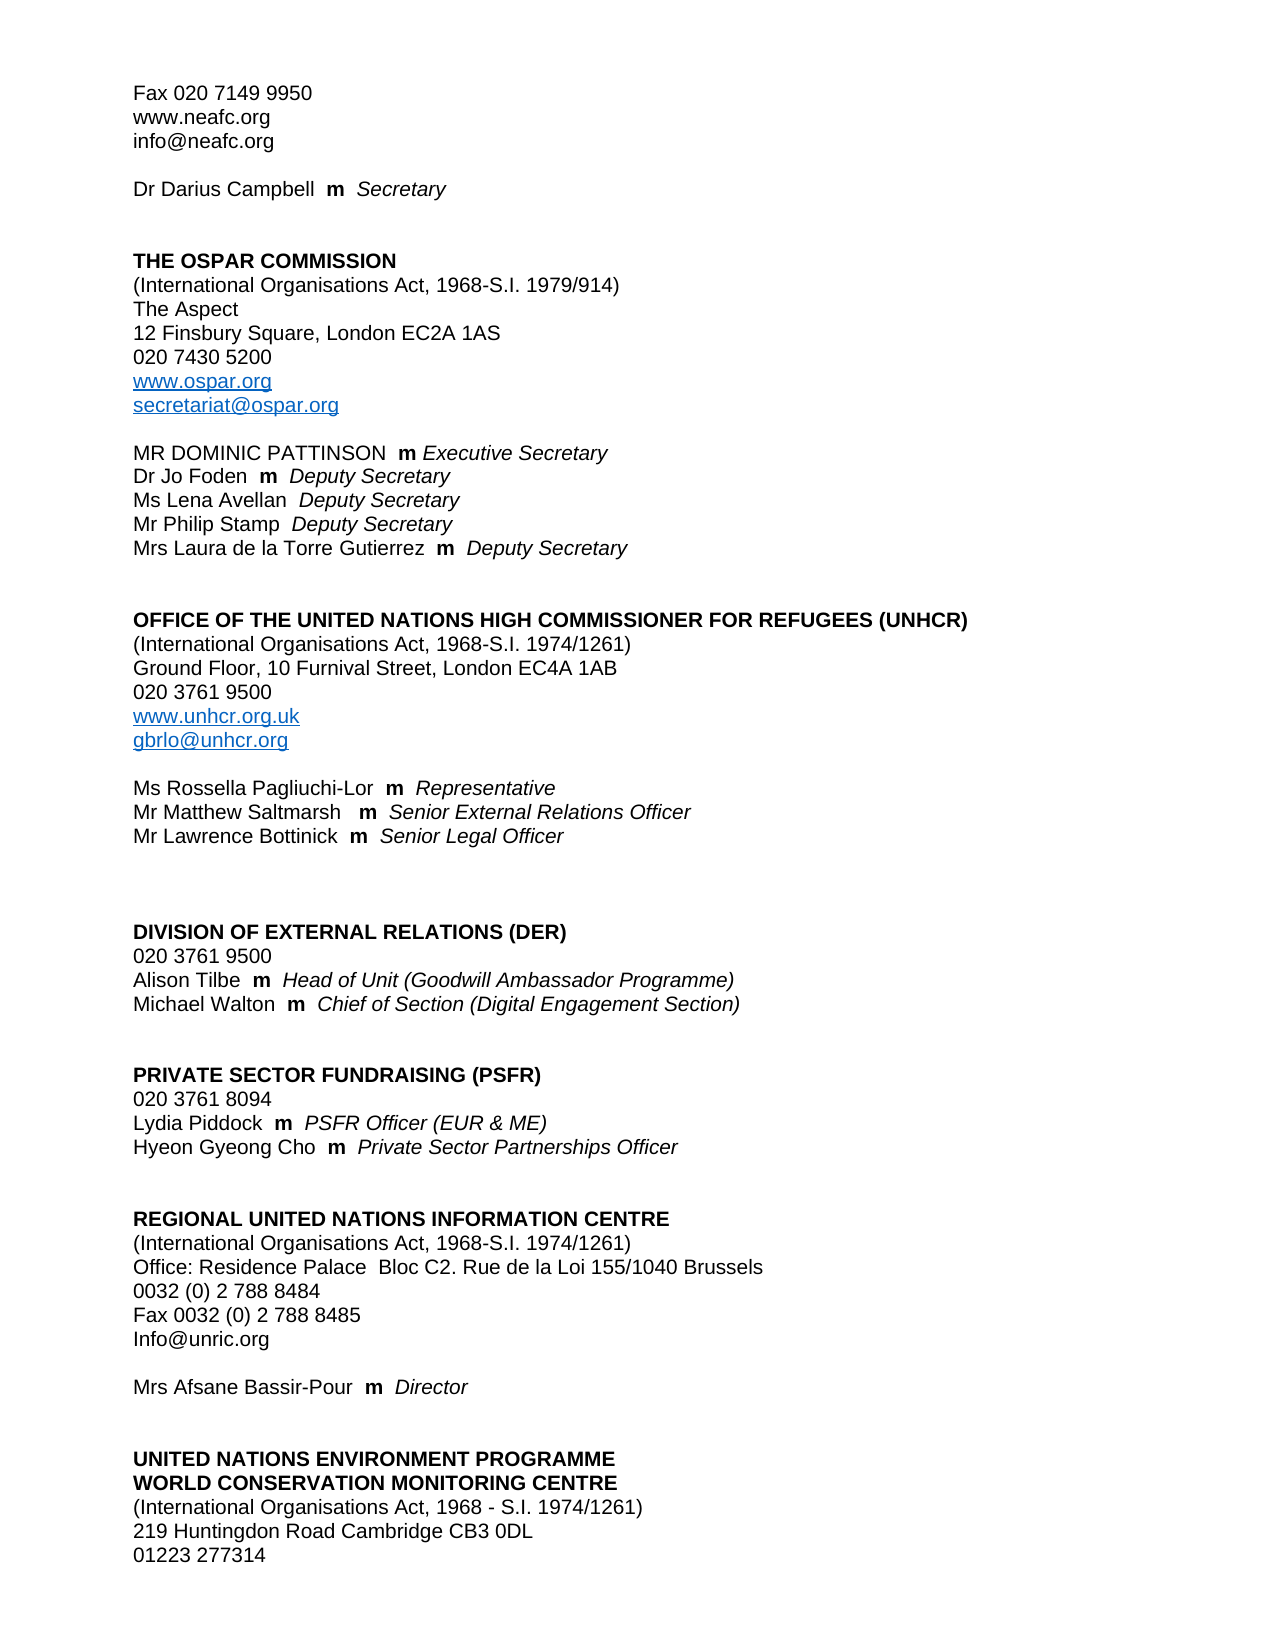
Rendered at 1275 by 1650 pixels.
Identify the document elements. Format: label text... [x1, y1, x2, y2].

text 020 7430 5200 [133, 344, 1181, 368]
text 020 3761 9500 [133, 680, 1181, 704]
text Ground Floor, 10 Furnival Street, London EC4A 1AB [133, 656, 1181, 680]
text (International Organisations Act, 1968 - S.I. 1974/1261) [133, 1494, 1181, 1518]
text The Aspect [133, 297, 1181, 321]
text info@neafc.org [133, 129, 1181, 153]
text Mrs Afsane Bassir-Pour m Director [133, 1375, 1181, 1399]
text secretariat@ospar.org [133, 392, 1181, 416]
text Michael Walton m Chief of Section (Digital Engagement Section) [133, 991, 1181, 1015]
text Dr Jo Foden m Deputy Secretary [133, 464, 1181, 488]
text WORLD CONSERVATION MONITORING CENTRE [133, 1471, 1181, 1494]
text (International Organisations Act, 1968-S.I. 1974/1261) [133, 632, 1181, 656]
text Ms Rossella Pagliuchi-Lor m Representative [133, 776, 1181, 800]
text Mr Philip Stamp Deputy Secretary [133, 512, 1181, 536]
text (International Organisations Act, 1968-S.I. 1979/914) [133, 273, 1181, 297]
text Fax 0032 (0) 2 788 8485 [133, 1303, 1181, 1327]
text 0032 (0) 2 788 8484 [133, 1279, 1181, 1303]
text Mr Matthew Saltmarsh m Senior External Relations Officer [133, 800, 1181, 824]
text www.unhcr.org.uk [133, 704, 1181, 728]
text Alison Tilbe m Head of Unit (Goodwill Ambassador Programme) [133, 967, 1181, 991]
text 12 Finsbury Square, London EC2A 1AS [133, 321, 1181, 344]
text PRIVATE SECTOR FUNDRAISING (PSFR) [133, 1063, 1181, 1087]
text Dr Darius Campbell m Secretary [133, 177, 1181, 201]
text Lydia Piddock m PSFR Officer (EUR & ME) [133, 1111, 1181, 1135]
text Hyeon Gyeong Cho m Private Sector Partnerships Officer [133, 1135, 1181, 1159]
text REGIONAL UNITED NATIONS INFORMATION CENTRE [133, 1207, 1181, 1231]
text 219 Huntingdon Road Cambridge CB3 0DL [133, 1518, 1181, 1542]
text Fax 020 7149 9950 [133, 81, 1181, 105]
text Office: Residence Palace Bloc C2. Rue de la Loi 155/1040 Brussels [133, 1255, 1181, 1279]
text Ms Lena Avellan Deputy Secretary [133, 488, 1181, 512]
text 020 3761 9500 [133, 943, 1181, 967]
text www.neafc.org [133, 105, 1181, 129]
text OFFICE OF THE UNITED NATIONS HIGH COMMISSIONER FOR REFUGEES (UNHCR) [133, 608, 1181, 632]
text gbrlo@unhcr.org [133, 728, 1181, 752]
text Mrs Laura de la Torre Gutierrez m Deputy Secretary [133, 536, 1181, 560]
text 020 3761 8094 [133, 1087, 1181, 1111]
text www.ospar.org [133, 368, 1181, 392]
text MR DOMINIC PATTINSON m Executive Secretary [133, 440, 1181, 464]
text UNITED NATIONS ENVIRONMENT PROGRAMME [133, 1447, 1181, 1471]
text Info@unric.org [133, 1327, 1181, 1351]
text DIVISION OF EXTERNAL RELATIONS (DER) [133, 919, 1181, 943]
text Mr Lawrence Bottinick m Senior Legal Officer [133, 824, 1181, 848]
subtitle THE OSPAR COMMISSION [133, 249, 1181, 273]
text (International Organisations Act, 1968-S.I. 1974/1261) [133, 1231, 1181, 1255]
text 01223 277314 [133, 1542, 1181, 1566]
